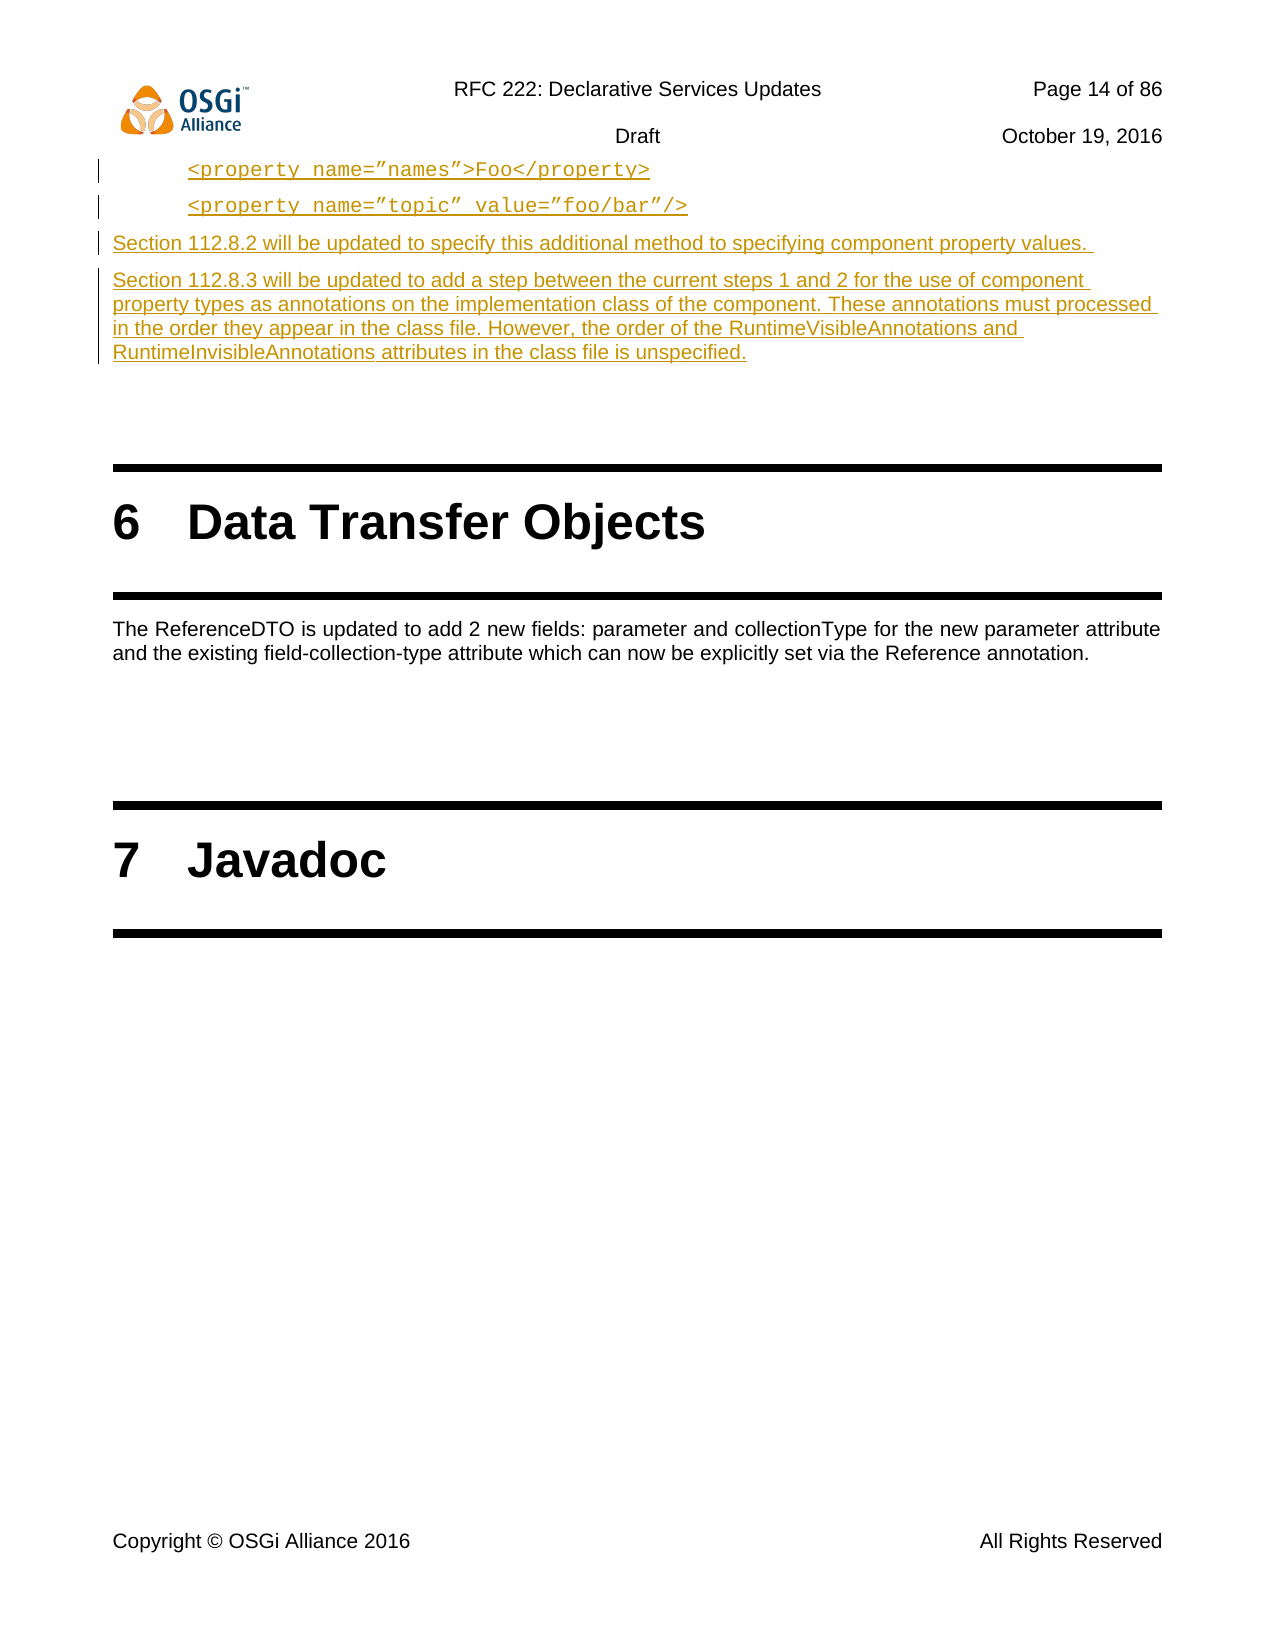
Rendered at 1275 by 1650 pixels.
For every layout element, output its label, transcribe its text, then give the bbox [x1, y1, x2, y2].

text <property name=”names”>Foo</property> [187, 159, 1162, 183]
text Section 112.8.2 will be updated to specify this additional method to specifying component property values. [112, 231, 1162, 255]
text <property name=”topic” value=”foo/bar”/> [187, 195, 1162, 219]
text Section 112.8.3 will be updated to add a step between the current steps 1 and 2 for the use of component property types as annotations on the implementation class of the component. These annotations must processed in the order they appear in the class file. However, the order of the RuntimeVisibleAnnotations and RuntimeInvisibleAnnotations attributes in the class file is unspecified. [112, 268, 1162, 363]
subtitle Javadoc [112, 802, 1162, 938]
text The ReferenceDTO is updated to add 2 new fields: parameter and collectionType for the new parameter attribute and the existing field-collection-type attribute which can now be explicitly set via the Reference annotation. [112, 617, 1162, 665]
picture [113, 78, 257, 142]
subtitle Data Transfer Objects [112, 465, 1162, 600]
